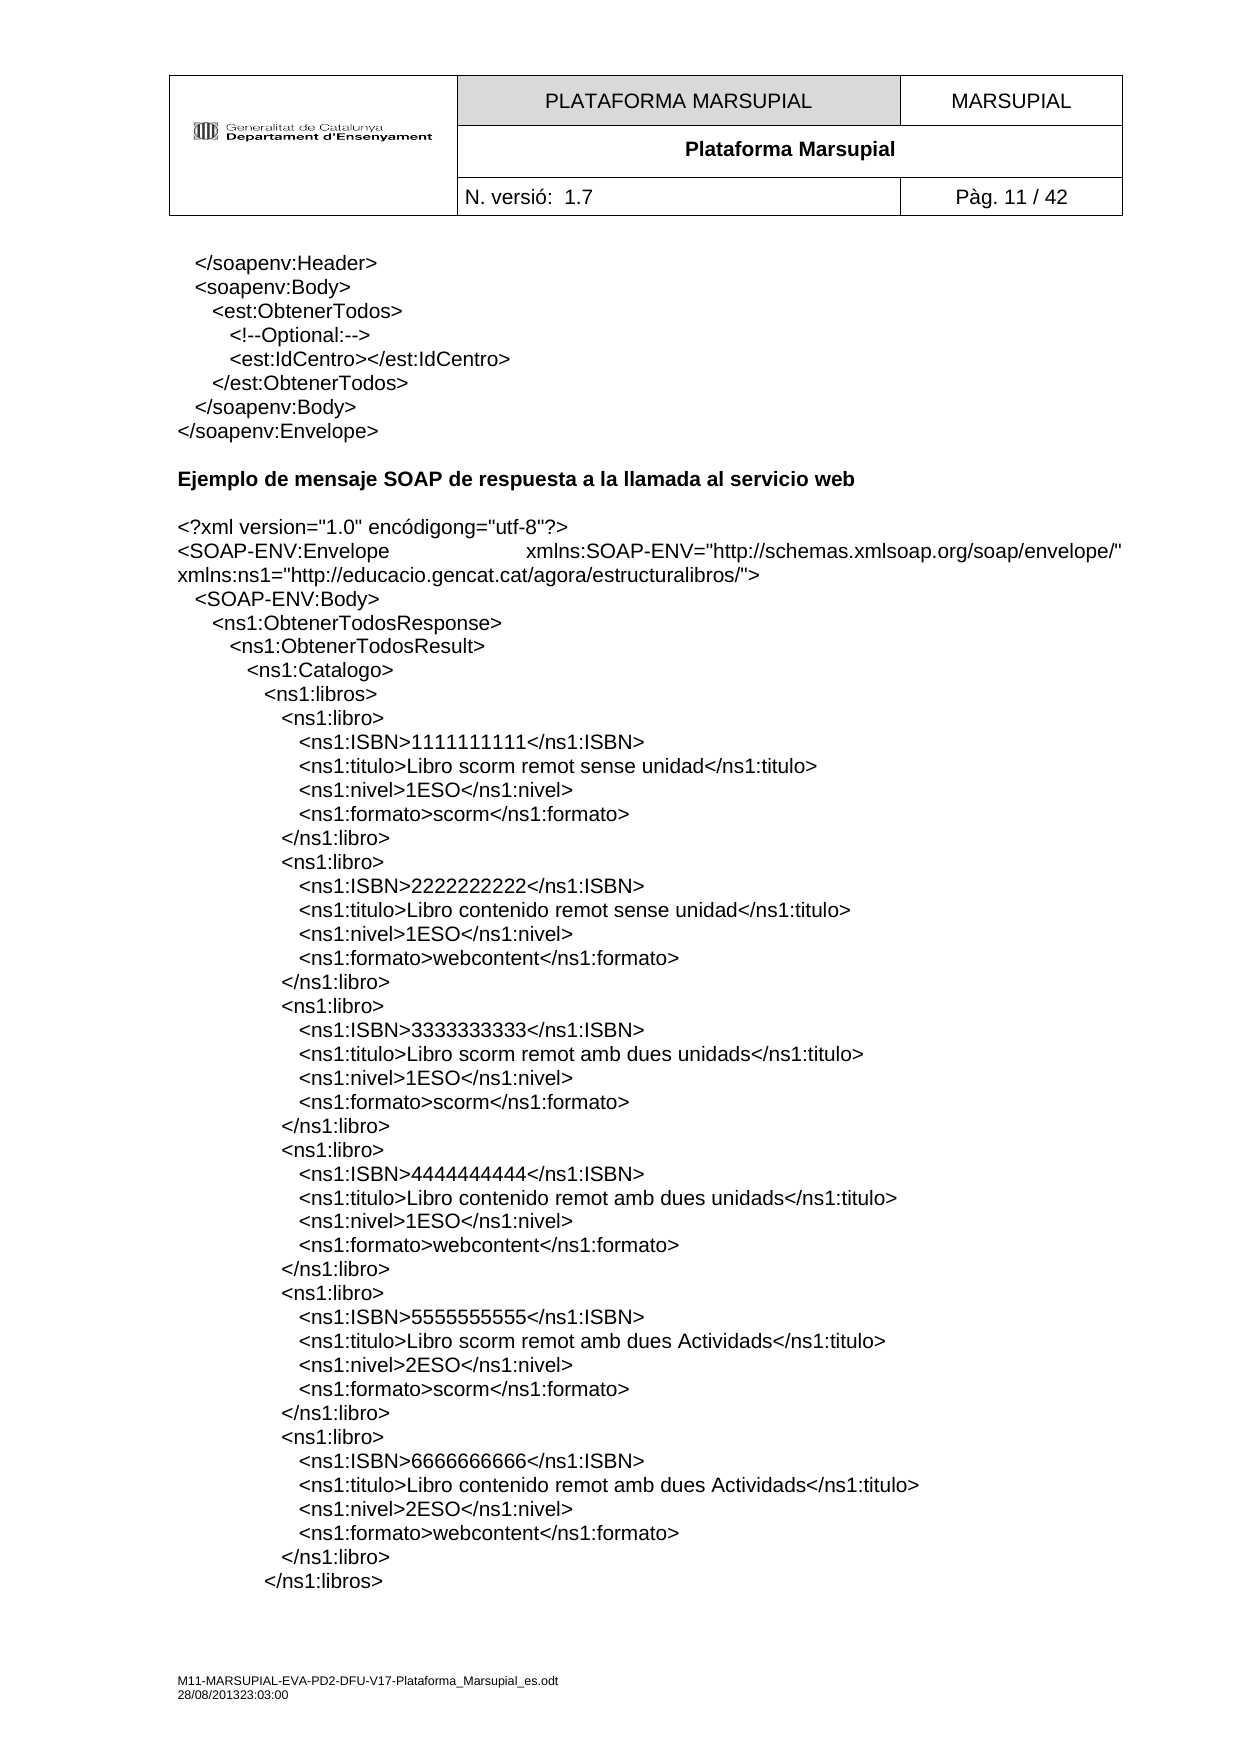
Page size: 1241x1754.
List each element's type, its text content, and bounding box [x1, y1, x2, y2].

text </est:ObtenerTodos> [177, 371, 1122, 395]
text <SOAP-ENV:Envelope xmlns:SOAP-ENV="http://schemas.xmlsoap.org/soap/envelope/" xmlns:ns1="http://educacio.gencat.cat/agora/estructuralibros/"> [177, 538, 1122, 586]
text <ns1:formato>webcontent</ns1:formato> [177, 1521, 1122, 1545]
text <ns1:libro> [177, 706, 1122, 730]
text </ns1:libro> [177, 1113, 1122, 1137]
text <!--Optional:--> [177, 323, 1122, 347]
text </soapenv:Header> [177, 251, 1122, 275]
text </ns1:libros> [177, 1569, 1122, 1593]
text <ns1:nivel>1ESO</ns1:nivel> [177, 922, 1122, 946]
text <ns1:titulo>Libro scorm remot amb dues Actividads</ns1:titulo> [177, 1329, 1122, 1353]
text <ns1:nivel>1ESO</ns1:nivel> [177, 1066, 1122, 1089]
text </ns1:libro> [177, 970, 1122, 994]
text </soapenv:Envelope> [177, 419, 1122, 443]
text <SOAP-ENV:Body> [177, 586, 1122, 610]
text </ns1:libro> [177, 1257, 1122, 1281]
text <ns1:ISBN>3333333333</ns1:ISBN> [177, 1018, 1122, 1042]
text <?xml version="1.0" encódigong="utf-8"?> [177, 514, 1122, 538]
text <est:IdCentro></est:IdCentro> [177, 347, 1122, 371]
text <ns1:Catalogo> [177, 658, 1122, 682]
text <ns1:formato>webcontent</ns1:formato> [177, 1233, 1122, 1257]
text <ns1:ISBN>6666666666</ns1:ISBN> [177, 1449, 1122, 1473]
text <ns1:nivel>2ESO</ns1:nivel> [177, 1497, 1122, 1521]
text </ns1:libro> [177, 1545, 1122, 1569]
text <ns1:ISBN>1111111111</ns1:ISBN> [177, 730, 1122, 754]
text <ns1:ISBN>2222222222</ns1:ISBN> [177, 874, 1122, 898]
text <ns1:titulo>Libro contenido remot amb dues Actividads</ns1:titulo> [177, 1473, 1122, 1497]
text <ns1:formato>webcontent</ns1:formato> [177, 946, 1122, 970]
text <ns1:titulo>Libro contenido remot sense unidad</ns1:titulo> [177, 898, 1122, 922]
text <ns1:ObtenerTodosResult> [177, 634, 1122, 658]
text <ns1:nivel>2ESO</ns1:nivel> [177, 1353, 1122, 1377]
text <ns1:libro> [177, 1425, 1122, 1449]
text <soapenv:Body> [177, 275, 1122, 299]
text <ns1:libro> [177, 1281, 1122, 1305]
text </soapenv:Body> [177, 395, 1122, 419]
text <ns1:titulo>Libro scorm remot amb dues unidads</ns1:titulo> [177, 1042, 1122, 1066]
text <ns1:ISBN>5555555555</ns1:ISBN> [177, 1305, 1122, 1329]
text <ns1:libros> [177, 682, 1122, 706]
text <ns1:nivel>1ESO</ns1:nivel> [177, 1209, 1122, 1233]
text <ns1:titulo>Libro scorm remot sense unidad</ns1:titulo> [177, 754, 1122, 778]
text <ns1:nivel>1ESO</ns1:nivel> [177, 778, 1122, 802]
text <ns1:libro> [177, 994, 1122, 1018]
text </ns1:libro> [177, 1401, 1122, 1425]
text <ns1:libro> [177, 850, 1122, 874]
text <ns1:ObtenerTodosResponse> [177, 610, 1122, 634]
text <ns1:formato>scorm</ns1:formato> [177, 802, 1122, 826]
text <ns1:ISBN>4444444444</ns1:ISBN> [177, 1161, 1122, 1185]
text </ns1:libro> [177, 826, 1122, 850]
text <ns1:formato>scorm</ns1:formato> [177, 1377, 1122, 1401]
text <ns1:formato>scorm</ns1:formato> [177, 1089, 1122, 1113]
text <est:ObtenerTodos> [177, 299, 1122, 323]
text Ejemplo de mensaje SOAP de respuesta a la llamada al servicio web [177, 467, 1122, 491]
text <ns1:libro> [177, 1137, 1122, 1161]
text <ns1:titulo>Libro contenido remot amb dues unidads</ns1:titulo> [177, 1185, 1122, 1209]
